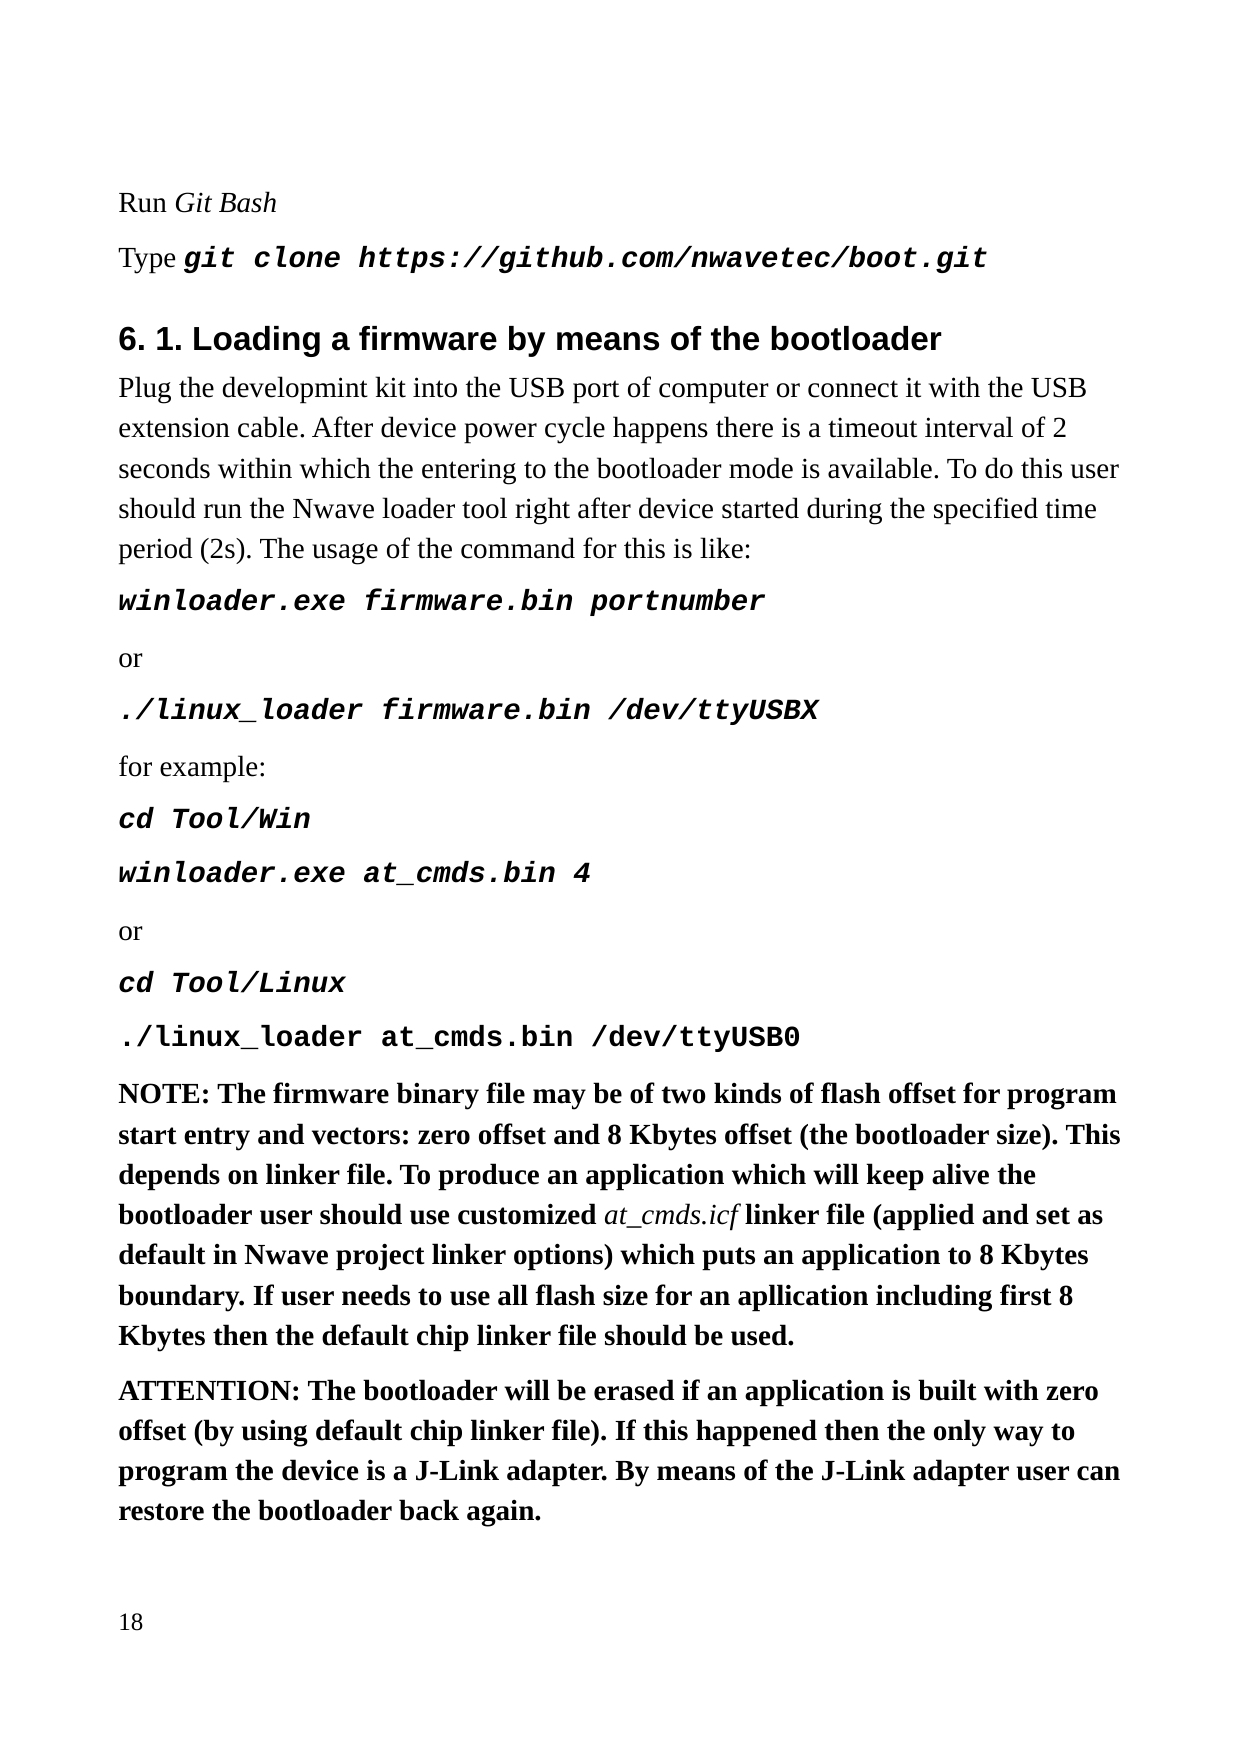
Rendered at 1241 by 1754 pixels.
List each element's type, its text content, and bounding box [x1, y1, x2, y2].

text NOTE: The firmware binary file may be of two kinds of flash offset for program start entry and vectors: zero offset and 8 Kbytes offset (the bootloader size). This depends on linker file. To produce an application which will keep alive the bootloader user should use customized at_cmds.icf linker file (applied and set as default in Nwave project linker options) which puts an application to 8 Kbytes boundary. If user needs to use all flash size for an apllication including first 8 Kbytes then the default chip linker file should be used. [118, 1077, 1122, 1351]
text Plug the developmint kit into the USB port of computer or connect it with the USB extension cable. After device power cycle happens there is a timeout interval of 2 seconds within which the entering to the bootloader mode is available. To do this user should run the Nwave loader tool right after device started during the specified time period (2s). The usage of the command for this is like: [118, 370, 1122, 565]
text cd Tool/Linux [118, 968, 1122, 1001]
text ./linux_loader at_cmds.bin /dev/ttyUSB0 [118, 1022, 1122, 1055]
subtitle 6. 1. Loading a firmware by means of the bootloader [118, 319, 1122, 358]
text for example: [118, 749, 1122, 783]
text Run Git Bash [118, 185, 1122, 219]
text cd Tool/Win [118, 804, 1122, 837]
text or [118, 640, 1122, 674]
text winloader.exe firmware.bin portnumber [118, 586, 1122, 619]
text Type git clone https://github.com/nwavetec/boot.git [118, 240, 1122, 276]
text ATTENTION: The bootloader will be erased if an application is built with zero offset (by using default chip linker file). If this happened then the only way to program the device is a J-Link adapter. By means of the J-Link adapter user can restore the bootloader back again. [118, 1373, 1122, 1527]
text or [118, 913, 1122, 947]
text ./linux_loader firmware.bin /dev/ttyUSBX [118, 695, 1122, 728]
text winloader.exe at_cmds.bin 4 [118, 859, 1122, 892]
